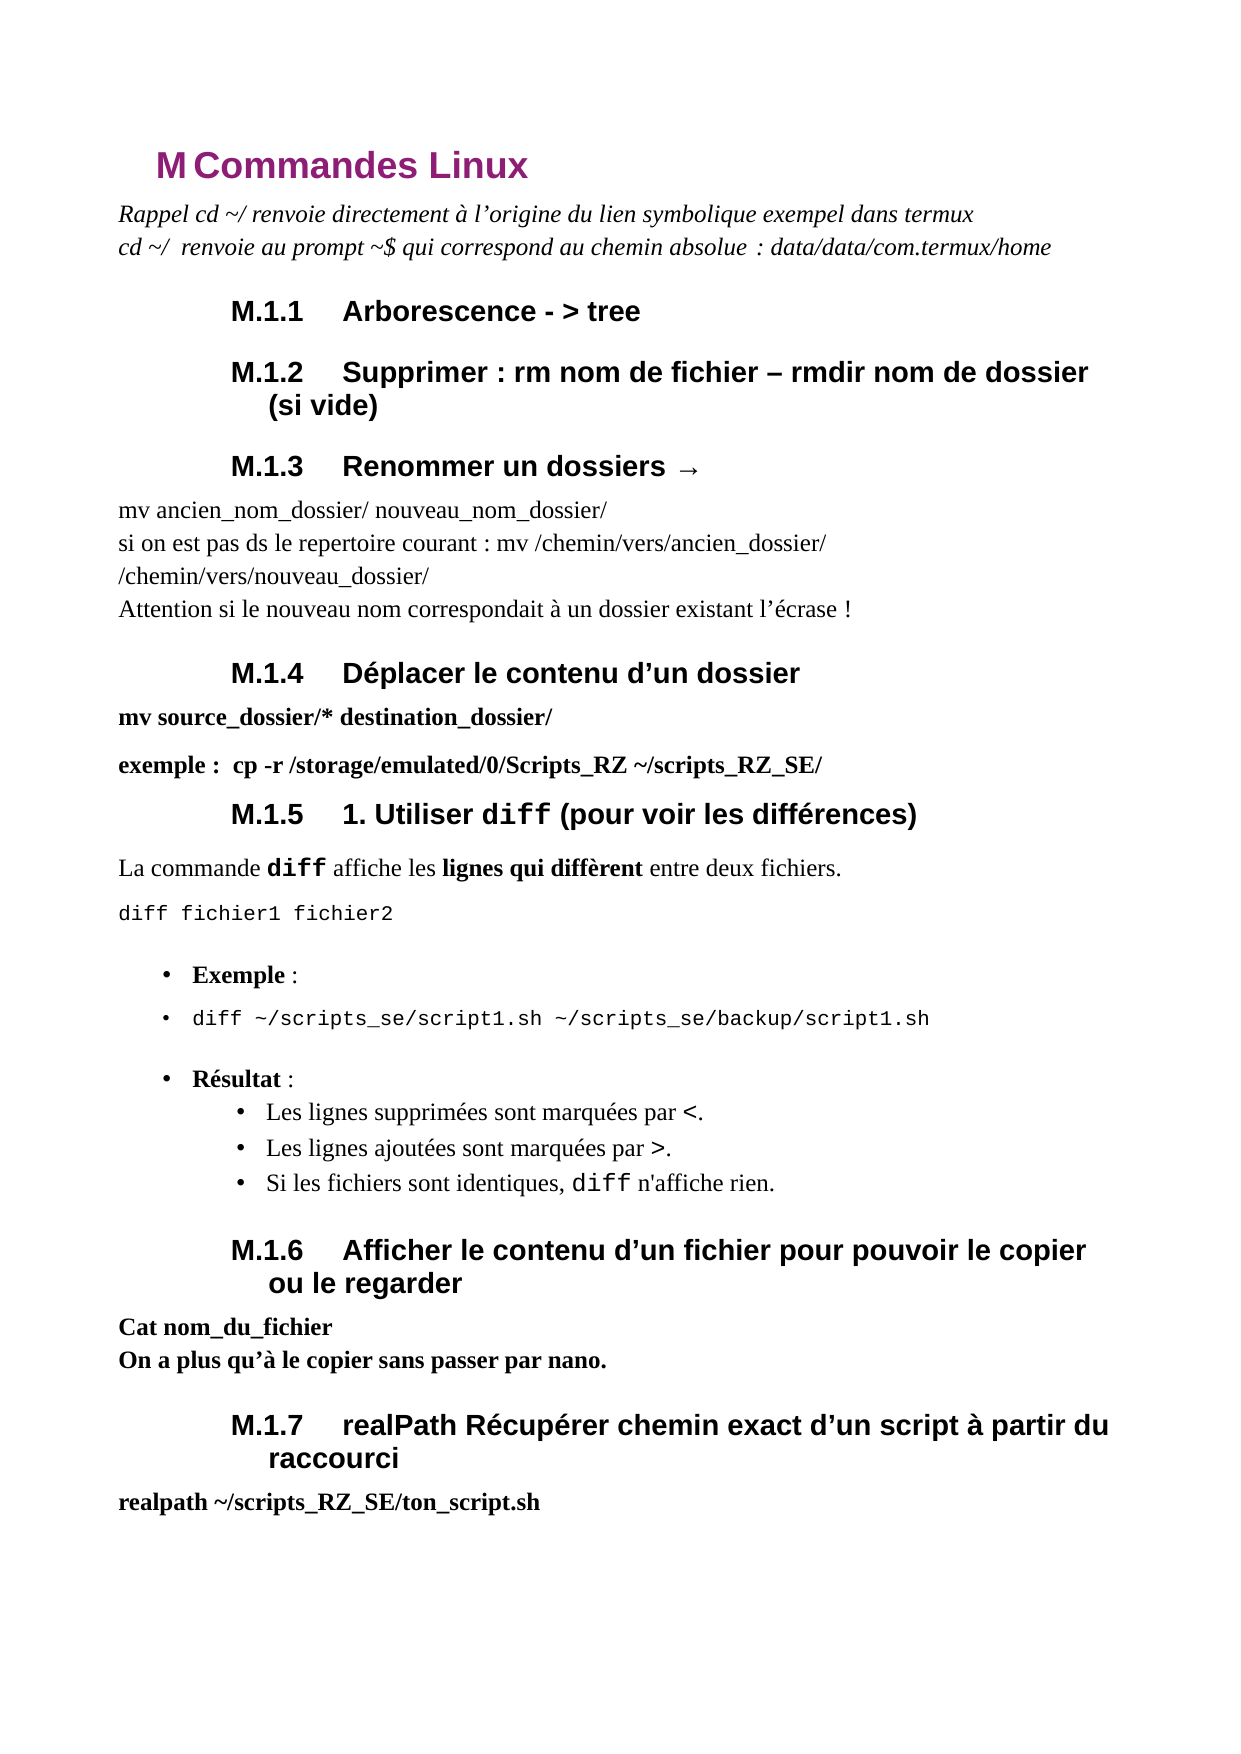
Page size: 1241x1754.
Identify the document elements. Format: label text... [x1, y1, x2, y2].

text exemple : cp -r /storage/emulated/0/Scripts_RZ ~/scripts_RZ_SE/ [118, 750, 1122, 778]
list Les lignes ajoutées sont marquées par >. [236, 1133, 1122, 1164]
list diff ~/scripts_se/script1.sh ~/scripts_se/backup/script1.sh [162, 1008, 1122, 1031]
list Exemple : [162, 960, 1122, 989]
text Rappel cd ~/ renvoie directement à l’origine du lien symbolique exempel dans termux cd ~/ renvoie au prompt ~$ qui correspond au chemin absolue : data/data/com.termux/home [118, 199, 1122, 261]
text Cat nom_du_fichier On a plus qu’à le copier sans passer par nano. [118, 1312, 1122, 1374]
list Si les fichiers sont identiques, diff n'affiche rien. [236, 1168, 1122, 1199]
text La commande diff affiche les lignes qui diffèrent entre deux fichiers. [118, 853, 1122, 884]
subtitle Commandes Linux [156, 143, 1122, 186]
subtitle Arborescence - > tree [231, 294, 1122, 327]
subtitle Supprimer : rm nom de fichier – rmdir nom de dossier (si vide) [231, 354, 1122, 422]
subtitle Afficher le contenu d’un fichier pour pouvoir le copier ou le regarder [231, 1233, 1122, 1300]
subtitle 1. Utiliser diff (pour voir les différences) [231, 797, 1122, 833]
text realpath ~/scripts_RZ_SE/ton_script.sh [118, 1487, 1122, 1516]
list Résultat : [162, 1064, 1122, 1093]
subtitle realPath Récupérer chemin exact d’un script à partir du raccourci [231, 1408, 1122, 1475]
text mv source_dossier/* destination_dossier/ [118, 702, 1122, 731]
text mv ancien_nom_dossier/ nouveau_nom_dossier/ si on est pas ds le repertoire courant : mv /chemin/vers/ancien_dossier/ /chemin/vers/nouveau_dossier/ Attention si le nouveau nom correspondait à un dossier existant l’écrase ! [118, 495, 1122, 623]
subtitle Déplacer le contenu d’un dossier [231, 656, 1122, 689]
text diff fichier1 fichier2 [118, 903, 1122, 927]
list Les lignes supprimées sont marquées par <. [236, 1097, 1122, 1128]
subtitle Renommer un dossiers → [231, 449, 1122, 482]
